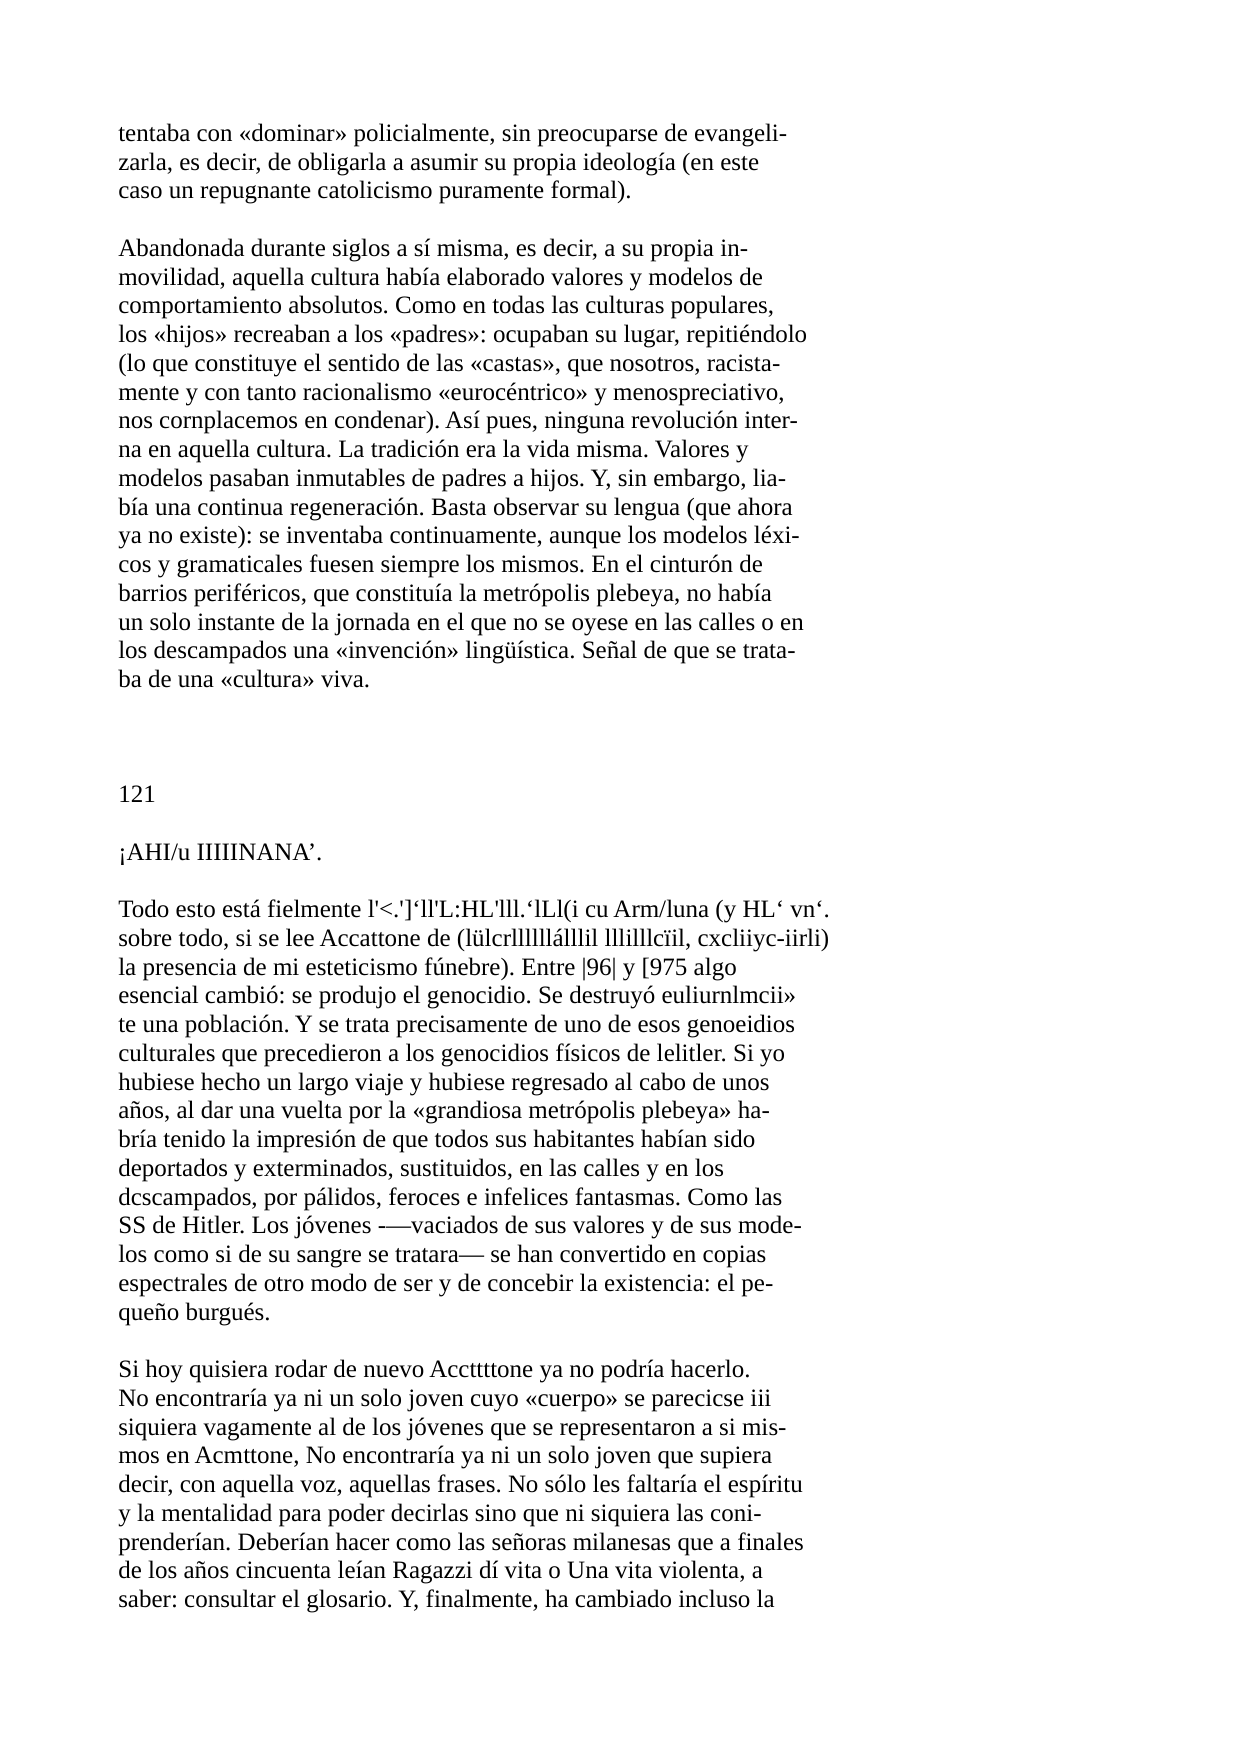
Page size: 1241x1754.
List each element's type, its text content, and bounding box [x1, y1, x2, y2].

text un solo instante de la jornada en el que no se oyese en las calles o en [118, 607, 1122, 636]
text hubiese hecho un largo viaje y hubiese regresado al cabo de unos [118, 1067, 1122, 1096]
text los «hijos» recreaban a los «padres»: ocupaban su lugar, repitiéndolo [118, 319, 1122, 348]
text sobre todo, si se lee Accattone de (lülcrllllllálllil lllilllcïil, cxcliiyc-iirli) [118, 923, 1122, 952]
text ya no existe): se inventaba continuamente, aunque los modelos léxi- [118, 521, 1122, 549]
text y la mentalidad para poder decirlas sino que ni siquiera las coni- [118, 1498, 1122, 1527]
text bía una continua regeneración. Basta observar su lengua (que ahora [118, 492, 1122, 521]
text Abandonada durante siglos a sí misma, es decir, a su propia in- [118, 233, 1122, 262]
text años, al dar una vuelta por la «grandiosa metrópolis plebeya» ha- [118, 1096, 1122, 1124]
text dcscampados, por pálidos, feroces e infelices fantasmas. Como las [118, 1182, 1122, 1211]
text (lo que constituye el sentido de las «castas», que nosotros, racista- [118, 348, 1122, 377]
text decir, con aquella voz, aquellas frases. No sólo les faltaría el espíritu [118, 1469, 1122, 1498]
text cos y gramaticales fuesen siempre los mismos. En el cinturón de [118, 549, 1122, 578]
text ¡AHI/u IIIIINANA’. [118, 837, 1122, 866]
text espectrales de otro modo de ser y de concebir la existencia: el pe- [118, 1268, 1122, 1297]
text los descampados una «invención» lingüística. Señal de que se trata- [118, 636, 1122, 664]
text de los años cincuenta leían Ragazzi dí vita o Una vita violenta, a [118, 1556, 1122, 1584]
text No encontraría ya ni un solo joven cuyo «cuerpo» se parecicse iii [118, 1383, 1122, 1412]
text caso un repugnante catolicismo puramente formal). [118, 176, 1122, 204]
text Si hoy quisiera rodar de nuevo Accttttone ya no podría hacerlo. [118, 1354, 1122, 1383]
text mos en Acmttone, No encontraría ya ni un solo joven que supiera [118, 1441, 1122, 1469]
text Todo esto está fielmente l'<.']‘ll'L:HL'lll.‘lLl(i cu Arm/luna (y HL‘ vn‘. [118, 894, 1122, 923]
text saber: consultar el glosario. Y, finalmente, ha cambiado incluso la [118, 1584, 1122, 1613]
text esencial cambió: se produjo el genocidio. Se destruyó euliurnlmcii» [118, 981, 1122, 1009]
text barrios periféricos, que constituía la metrópolis plebeya, no había [118, 578, 1122, 607]
text zarla, es decir, de obligarla a asumir su propia ideología (en este [118, 147, 1122, 176]
text SS de Hitler. Los jóvenes -—vaciados de sus valores y de sus mode- [118, 1211, 1122, 1239]
text modelos pasaban inmutables de padres a hijos. Y, sin embargo, lia- [118, 463, 1122, 492]
text 121 [118, 779, 1122, 808]
text deportados y exterminados, sustituidos, en las calles y en los [118, 1153, 1122, 1182]
text ba de una «cultura» viva. [118, 664, 1122, 693]
text na en aquella cultura. La tradición era la vida misma. Valores y [118, 434, 1122, 463]
text mente y con tanto racionalismo «eurocéntrico» y menospreciativo, [118, 377, 1122, 406]
text movilidad, aquella cultura había elaborado valores y modelos de [118, 262, 1122, 291]
text queño burgués. [118, 1297, 1122, 1326]
text siquiera vagamente al de los jóvenes que se representaron a si mis- [118, 1412, 1122, 1441]
text la presencia de mi esteticismo fúnebre). Entre |96| y [975 algo [118, 952, 1122, 981]
text comportamiento absolutos. Como en todas las culturas populares, [118, 291, 1122, 319]
text los como si de su sangre se tratara— se han convertido en copias [118, 1239, 1122, 1268]
text te una población. Y se trata precisamente de uno de esos genoeidios [118, 1009, 1122, 1038]
text bría tenido la impresión de que todos sus habitantes habían sido [118, 1124, 1122, 1153]
text culturales que precedieron a los genocidios físicos de lelitler. Si yo [118, 1038, 1122, 1067]
text prenderían. Deberían hacer como las señoras milanesas que a finales [118, 1527, 1122, 1556]
text nos cornplacemos en condenar). Así pues, ninguna revolución inter- [118, 406, 1122, 434]
text tentaba con «dominar» policialmente, sin preocuparse de evangeli- [118, 118, 1122, 147]
